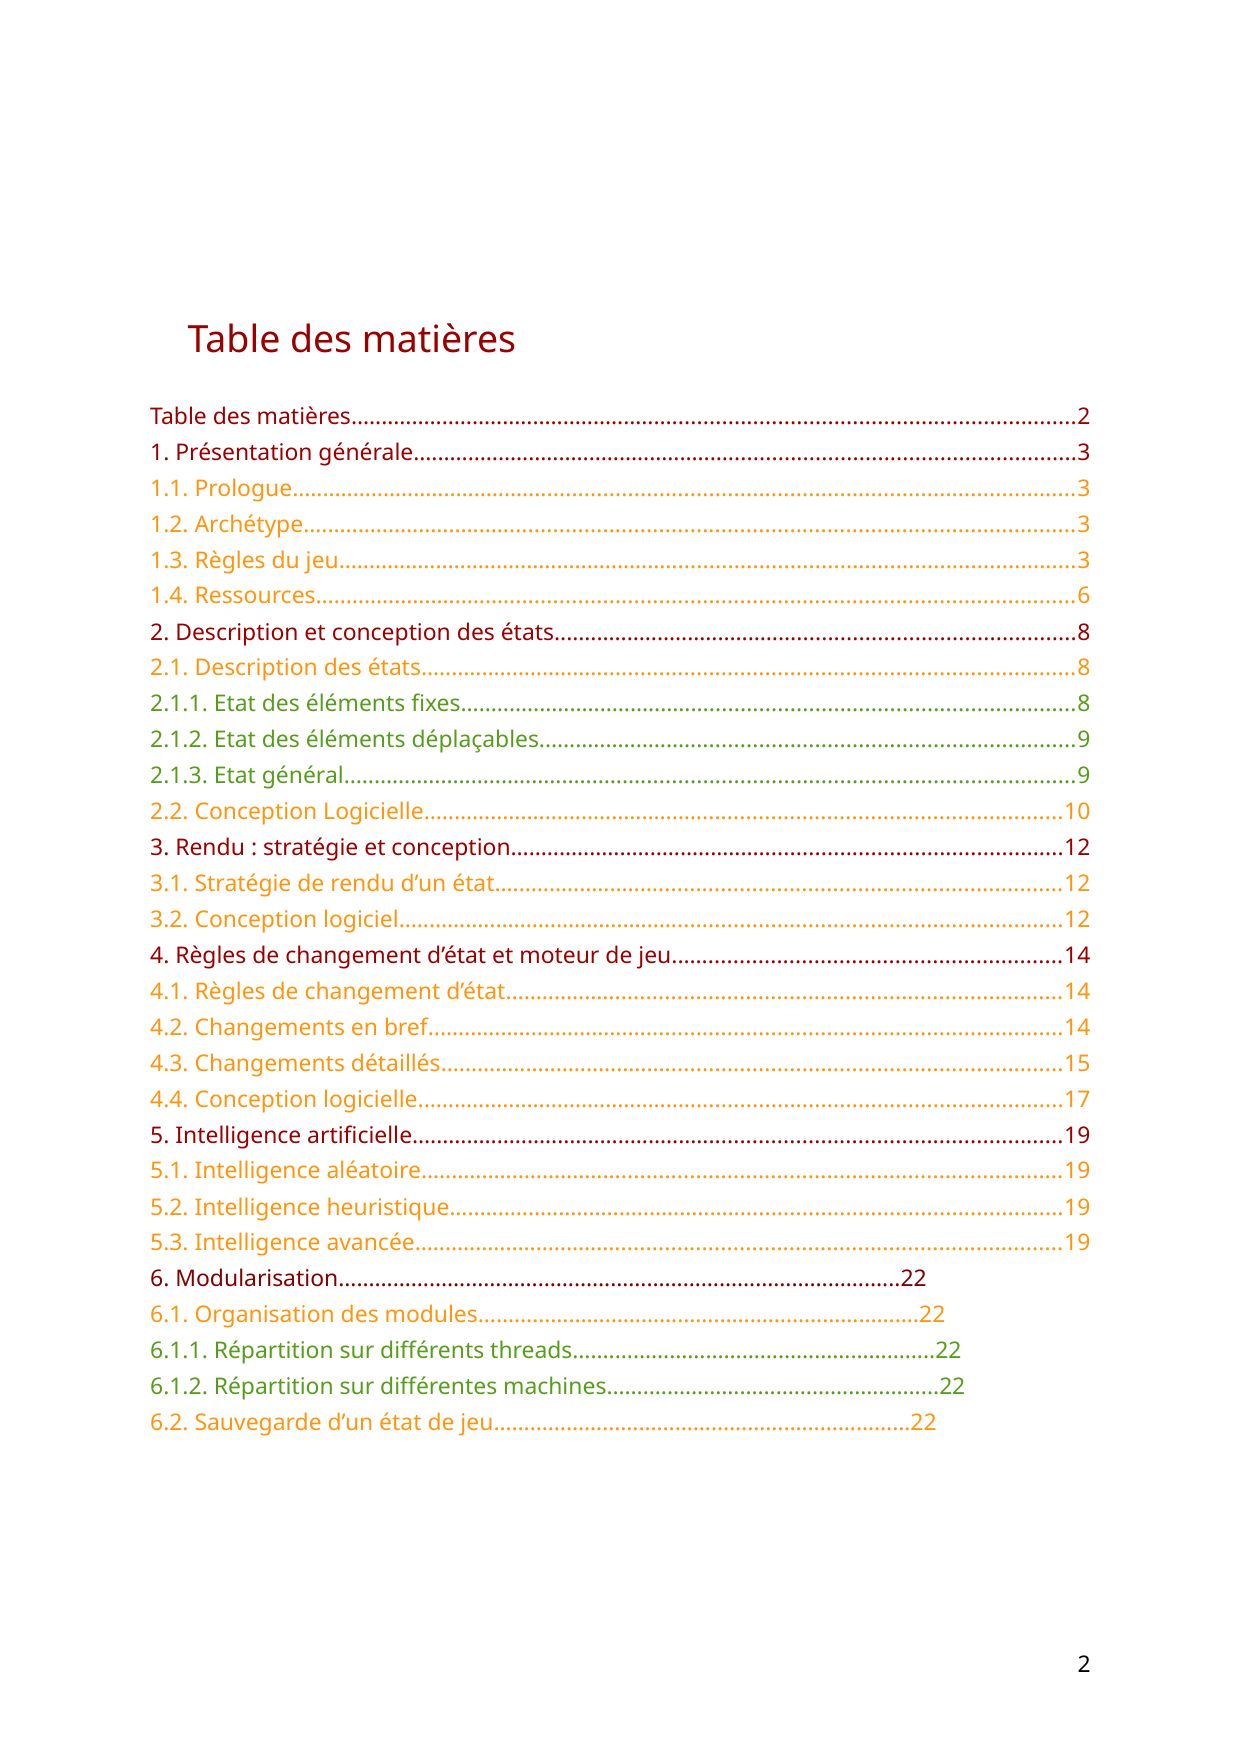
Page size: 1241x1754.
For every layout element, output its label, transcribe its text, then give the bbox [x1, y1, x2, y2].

text 6.1.1. Répartition sur différents threads…….……………………………………………..22 [150, 1334, 1090, 1365]
text 3.2. Conception logiciel 12 [150, 903, 1090, 934]
text 2.2. Conception Logicielle 10 [150, 795, 1090, 826]
text 5.2. Intelligence heuristique 19 [150, 1190, 1090, 1222]
text 1.2. Archétype 3 [150, 508, 1090, 539]
text 4.4. Conception logicielle 17 [150, 1083, 1090, 1114]
text 2.1.2. Etat des éléments déplaçables 9 [150, 723, 1090, 754]
text 2.1. Description des états 8 [150, 651, 1090, 683]
text 2. Description et conception des états 8 [150, 615, 1090, 647]
text 4.2. Changements en bref 14 [150, 1011, 1090, 1042]
text 1. Présentation générale 3 [150, 436, 1090, 467]
text 6.1.2. Répartition sur différentes machines…….………………………………………...22 [150, 1370, 1090, 1401]
text 4.3. Changements détaillés 15 [150, 1047, 1090, 1078]
text 6.2. Sauvegarde d’un état de jeu……………………………………………………………22 [150, 1406, 1090, 1437]
text 6.1. Organisation des modules……………………………………………………………….22 [150, 1298, 1090, 1329]
text 4. Règles de changement d’état et moteur de jeu 14 [150, 939, 1090, 970]
text 1.1. Prologue 3 [150, 472, 1090, 503]
text 2.1.1. Etat des éléments fixes 8 [150, 687, 1090, 718]
text 1.4. Ressources 6 [150, 579, 1090, 611]
text 5.1. Intelligence aléatoire 19 [150, 1154, 1090, 1186]
text 2.1.3. Etat général 9 [150, 759, 1090, 790]
text 5.3. Intelligence avancée 19 [150, 1226, 1090, 1258]
subtitle Table des matières [187, 313, 1090, 364]
text 4.1. Règles de changement d’état 14 [150, 975, 1090, 1006]
text 1.3. Règles du jeu 3 [150, 543, 1090, 575]
text 6. Modularisation………………………………………………………………………………...22 [150, 1262, 1090, 1293]
text Table des matières 2 [150, 400, 1090, 431]
text 3. Rendu : stratégie et conception 12 [150, 831, 1090, 862]
text 5. Intelligence artificielle 19 [150, 1118, 1090, 1150]
text 3.1. Stratégie de rendu d’un état 12 [150, 867, 1090, 898]
